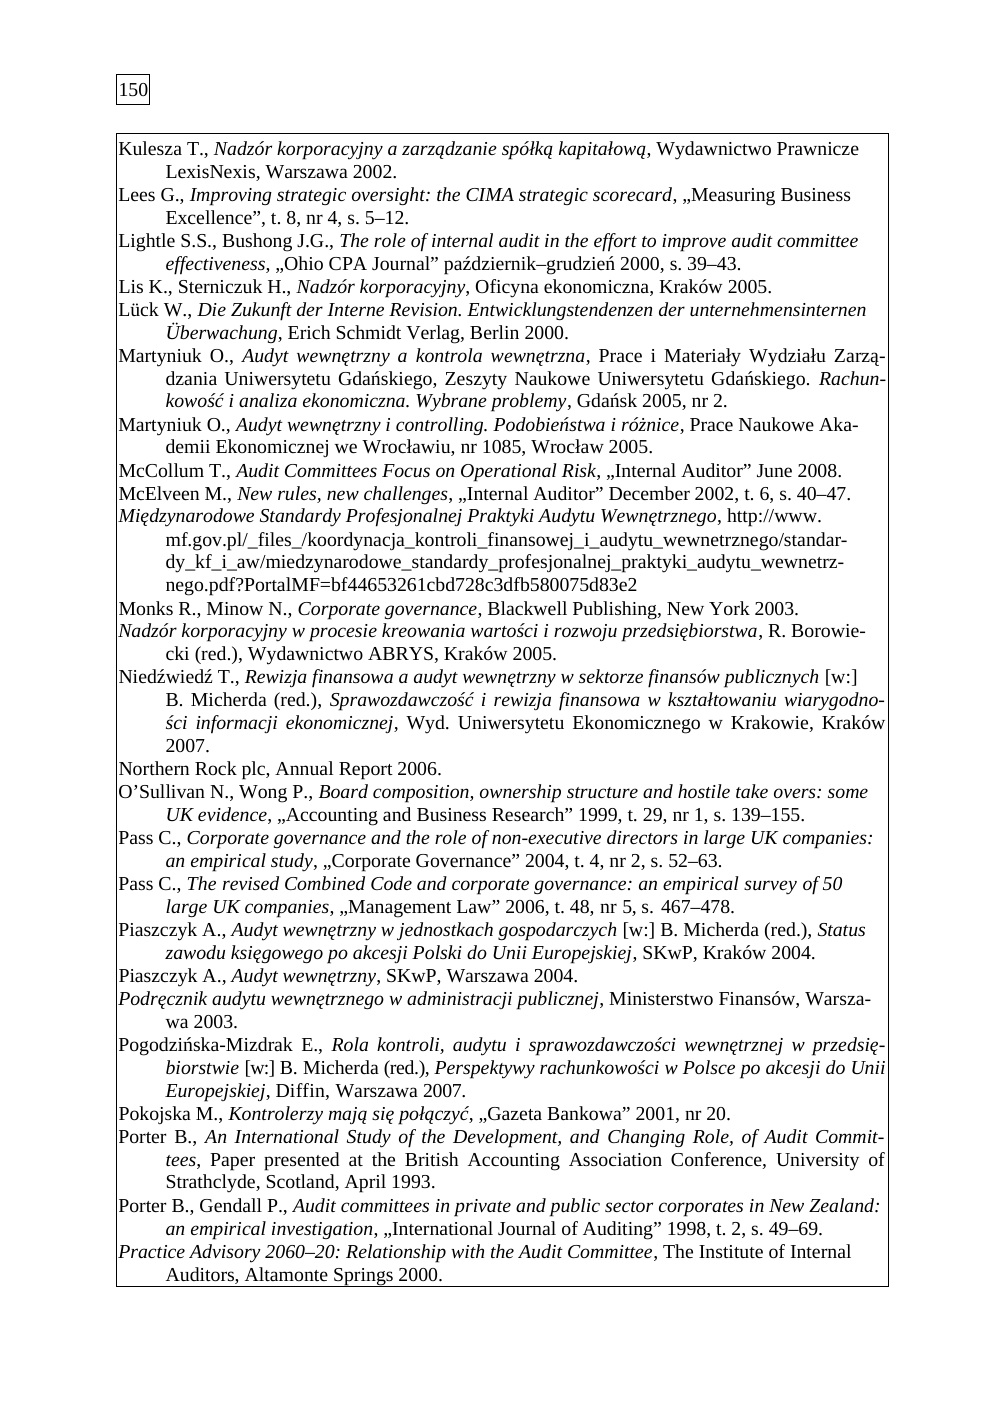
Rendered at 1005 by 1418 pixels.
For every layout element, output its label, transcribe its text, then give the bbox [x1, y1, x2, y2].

text Pogodzińska-Mizdrak E., Rola kontroli, audytu i sprawozdawczości wewnętrznej w przedsię- biorstwie [w:] B. Micherda (red.), Perspektywy rachunkowości w Polsce po akcesji do Unii Europejskiej, Diffin, Warszawa 2007. [118, 1033, 886, 1101]
text Pokojska M., Kontrolerzy mają się połączyć, „Gazeta Bankowa” 2001, nr 20. [118, 1102, 888, 1125]
text Pass C., The revised Combined Code and corporate governance: an empirical survey of 50 large UK companies, „Management Law” 2006, t. 48, nr 5, s. 467–478. [118, 872, 884, 918]
text Kulesza T., Nadzór korporacyjny a zarządzanie spółką kapitałową, Wydawnictwo Prawnicze LexisNexis, Warszawa 2002. [118, 137, 888, 183]
text McCollum T., Audit Committees Focus on Operational Risk, „Internal Auditor” June 2008. McElveen M., New rules, new challenges, „Internal Auditor” December 2002, t. 6, s. 40–47. Międzynarodowe Standardy Profesjonalnej Praktyki Audytu Wewnętrznego, http://www. [118, 459, 888, 527]
text Podręcznik audytu wewnętrznego w administracji publicznej, Ministerstwo Finansów, Warsza- wa 2003. [118, 987, 888, 1033]
text Practice Advisory 2060–20: Relationship with the Audit Committee, The Institute of Internal Auditors, Altamonte Springs 2000. [118, 1240, 888, 1285]
text Monks R., Minow N., Corporate governance, Blackwell Publishing, New York 2003. [118, 596, 888, 619]
text B. Micherda (red.), Sprawozdawczość i rewizja finansowa w kształtowaniu wiarygodno- ści informacji ekonomicznej, Wyd. Uniwersytetu Ekonomicznego w Krakowie, Kraków 2007. [165, 688, 886, 757]
text Lis K., Sterniczuk H., Nadzór korporacyjny, Oficyna ekonomiczna, Kraków 2005. [118, 275, 888, 298]
text Lück W., Die Zukunft der Interne Revision. Entwicklungstendenzen der unternehmensinternen Überwachung, Erich Schmidt Verlag, Berlin 2000. [118, 298, 888, 343]
text Lees G., Improving strategic oversight: the CIMA strategic scorecard, „Measuring Business Excellence”, t. 8, nr 4, s. 5–12. [118, 183, 888, 229]
text Martyniuk O., Audyt wewnętrzny a kontrola wewnętrzna, Prace i Materiały Wydziału Zarzą- dzania Uniwersytetu Gdańskiego, Zeszyty Naukowe Uniwersytetu Gdańskiego. Rachun- kowość i analiza ekonomiczna. Wybrane problemy, Gdańsk 2005, nr 2. [118, 344, 886, 412]
text Pass C., Corporate governance and the role of non-executive directors in large UK companies: an empirical study, „Corporate Governance” 2004, t. 4, nr 2, s. 52–63. [118, 826, 888, 872]
text Northern Rock plc, Annual Report 2006. [118, 757, 888, 780]
text Porter B., An International Study of the Development, and Changing Role, of Audit Commit- tees, Paper presented at the British Accounting Association Conference, University of Strathclyde, Scotland, April 1993. [118, 1125, 886, 1193]
text Martyniuk O., Audyt wewnętrzny i controlling. Podobieństwa i różnice, Prace Naukowe Aka- demii Ekonomicznej we Wrocławiu, nr 1085, Wrocław 2005. [118, 413, 888, 458]
text Piaszczyk A., Audyt wewnętrzny w jednostkach gospodarczych [w:] B. Micherda (red.), Status zawodu księgowego po akcesji Polski do Unii Europejskiej, SKwP, Kraków 2004. [118, 918, 888, 964]
text O’Sullivan N., Wong P., Board composition, ownership structure and hostile take overs: some UK evidence, „Accounting and Business Research” 1999, t. 29, nr 1, s. 139–155. [118, 780, 888, 826]
text Niedźwiedź T., Rewizja finansowa a audyt wewnętrzny w sektorze finansów publicznych [w:] [118, 665, 888, 688]
text Lightle S.S., Bushong J.G., The role of internal audit in the effort to improve audit committee effectiveness, „Ohio CPA Journal” październik–grudzień 2000, s. 39–43. [118, 229, 888, 274]
text 150 [118, 78, 149, 101]
text Porter B., Gendall P., Audit committees in private and public sector corporates in New Zealand: an empirical investigation, „International Journal of Auditing” 1998, t. 2, s. 49–69. [118, 1194, 888, 1239]
text Nadzór korporacyjny w procesie kreowania wartości i rozwoju przedsiębiorstwa, R. Borowie- cki (red.), Wydawnictwo ABRYS, Kraków 2005. [118, 619, 884, 665]
text mf.gov.pl/_files_/koordynacja_kontroli_finansowej_i_audytu_wewnetrznego/standar- dy_kf_i_aw/miedzynarodowe_standardy_profesjonalnej_praktyki_audytu_wewnetrz- nego.pdf?PortalMF=bf44653261cbd728c3dfb580075d83e2 [165, 528, 886, 596]
text Piaszczyk A., Audyt wewnętrzny, SKwP, Warszawa 2004. [118, 964, 888, 987]
